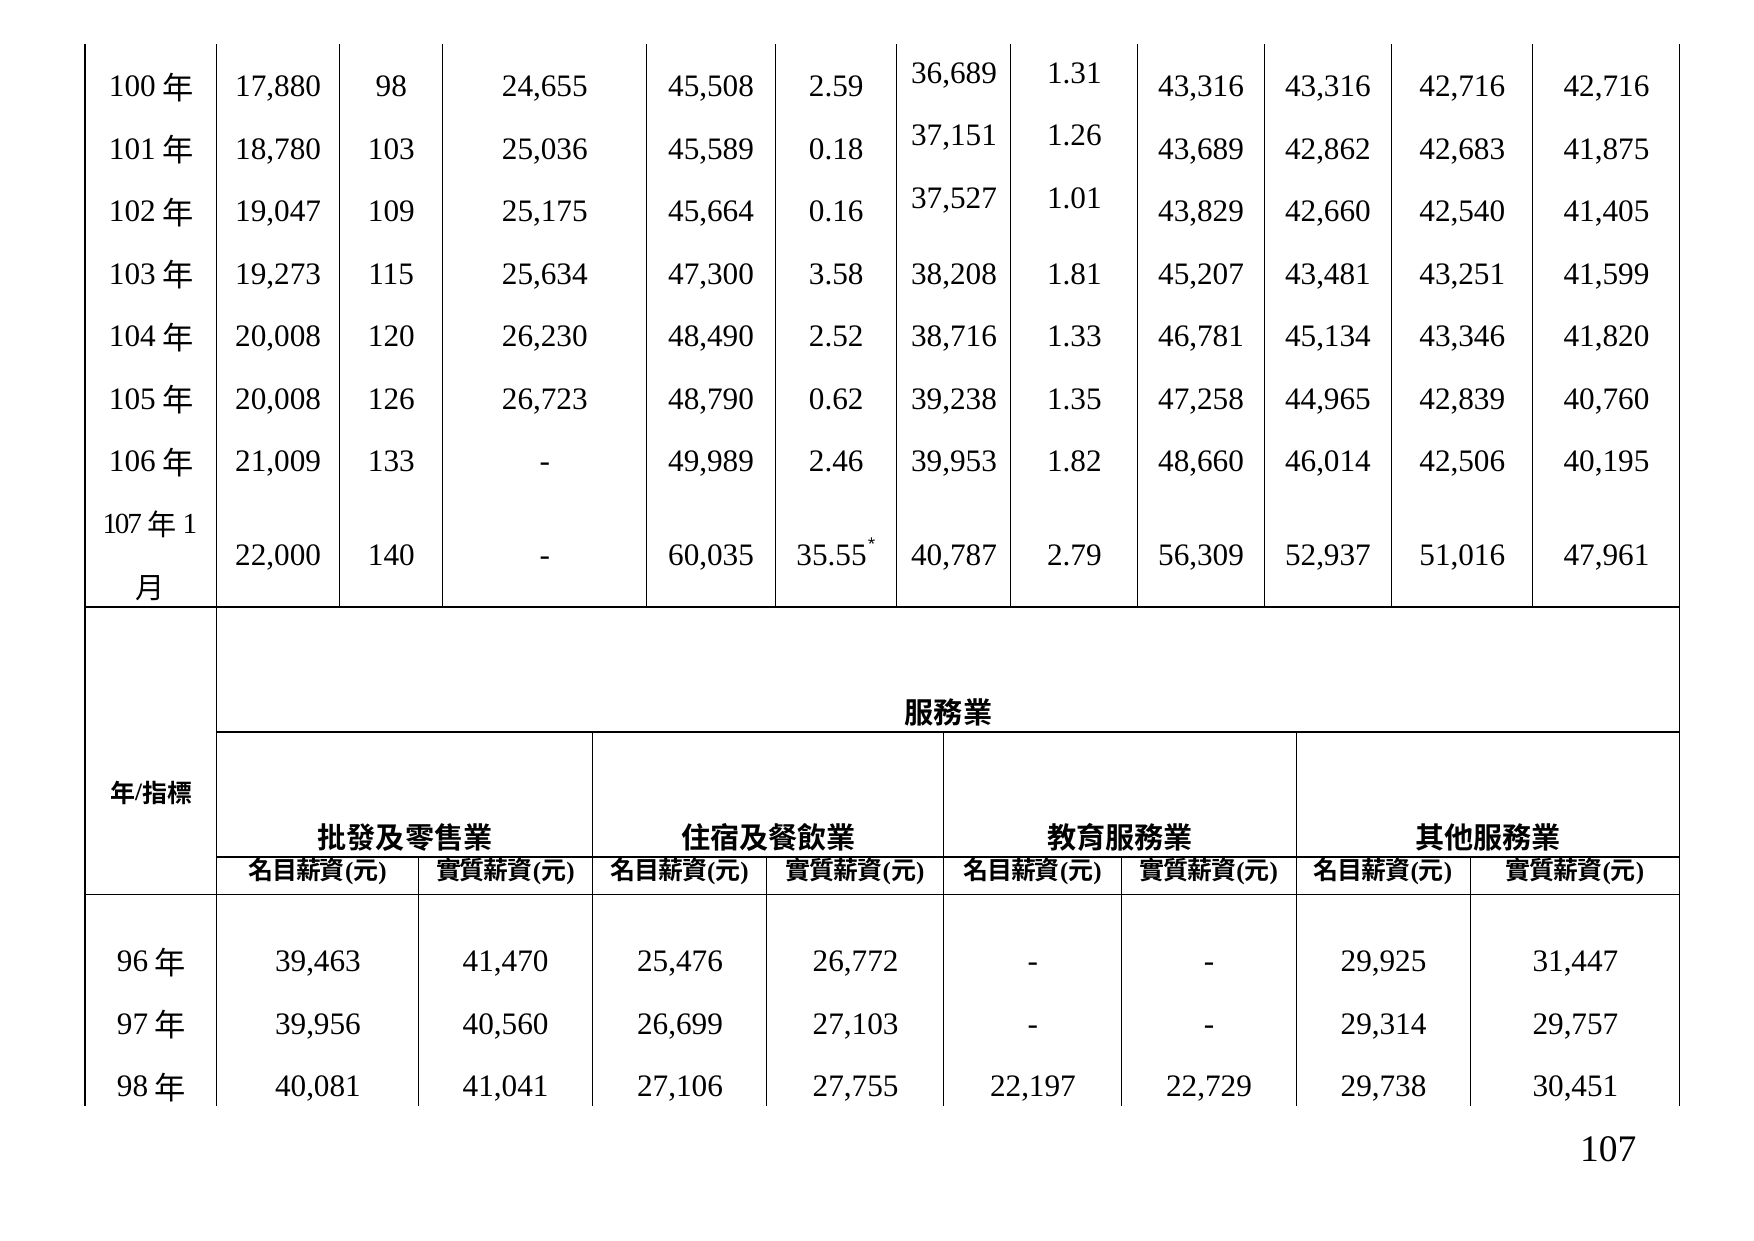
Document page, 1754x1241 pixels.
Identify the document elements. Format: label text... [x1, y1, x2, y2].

table_cell 52,937 [1265, 481, 1391, 606]
table_cell 101年 [86, 106, 216, 169]
table_cell 22,197 [944, 1044, 1121, 1106]
table_cell 48,660 [1138, 419, 1264, 481]
table_cell 實質薪資(元) [1122, 858, 1296, 894]
table_cell 106年 [86, 419, 216, 481]
table_cell 42,716 [1533, 44, 1679, 106]
table_cell 45,134 [1265, 294, 1391, 356]
table_cell 24,655 [443, 44, 646, 106]
table_cell 25,476 [593, 895, 766, 981]
table_cell 19,047 [217, 169, 339, 231]
table_cell 住宿及餐飲業 [593, 733, 943, 856]
table_cell 42,683 [1392, 106, 1532, 169]
table_cell 22,000 [217, 481, 339, 606]
table_cell 教育服務業 [944, 733, 1296, 856]
table_cell 26,723 [443, 356, 646, 419]
table_cell 38,716 [897, 294, 1010, 356]
table_cell 45,664 [647, 169, 775, 231]
table_cell 37,527 [897, 169, 1010, 231]
table_cell 103年 [86, 231, 216, 294]
table_cell 30,451 [1471, 1044, 1679, 1106]
table_cell 17,880 [217, 44, 339, 106]
table_cell 56,309 [1138, 481, 1264, 606]
table_cell 名目薪資(元) [217, 858, 418, 894]
table_cell 1.33 [1011, 294, 1137, 356]
table_cell 140 [340, 481, 442, 606]
table_cell 41,599 [1533, 231, 1679, 294]
table_cell 42,862 [1265, 106, 1391, 169]
table_cell 98年 [86, 1044, 216, 1106]
table_cell 40,787 [897, 481, 1010, 606]
table_cell 103 [340, 106, 442, 169]
table_cell 45,207 [1138, 231, 1264, 294]
table_cell 42,540 [1392, 169, 1532, 231]
table_cell 48,490 [647, 294, 775, 356]
table_cell 名目薪資(元) [944, 858, 1121, 894]
table_cell 18,780 [217, 106, 339, 169]
table_cell 0.16 [776, 169, 896, 231]
table_cell 0.62 [776, 356, 896, 419]
table_cell 109 [340, 169, 442, 231]
table_cell 43,251 [1392, 231, 1532, 294]
table_cell 其他服務業 [1297, 733, 1679, 856]
table_cell 22,729 [1122, 1044, 1296, 1106]
table_cell 42,839 [1392, 356, 1532, 419]
table_cell 1.35 [1011, 356, 1137, 419]
table_cell - [944, 981, 1121, 1044]
table_cell 1.31 [1011, 44, 1137, 106]
table_cell 120 [340, 294, 442, 356]
table_cell 115 [340, 231, 442, 294]
table_cell 43,689 [1138, 106, 1264, 169]
table_cell 29,314 [1297, 981, 1470, 1044]
table_cell 38,208 [897, 231, 1010, 294]
table_cell 27,106 [593, 1044, 766, 1106]
table_cell - [443, 481, 646, 606]
table_cell 1.81 [1011, 231, 1137, 294]
table_cell 43,316 [1265, 44, 1391, 106]
table_cell 0.18 [776, 106, 896, 169]
table_cell 51,016 [1392, 481, 1532, 606]
table_cell 26,699 [593, 981, 766, 1044]
table_cell 100年 [86, 44, 216, 106]
table_cell 48,790 [647, 356, 775, 419]
table_cell 21,009 [217, 419, 339, 481]
table_cell 133 [340, 419, 442, 481]
table_cell 47,300 [647, 231, 775, 294]
table_cell 31,447 [1471, 895, 1679, 981]
table_cell 43,346 [1392, 294, 1532, 356]
table_cell 29,738 [1297, 1044, 1470, 1106]
table_cell 實質薪資(元) [419, 858, 592, 894]
table_cell 1.26 [1011, 106, 1137, 169]
table_cell 105年 [86, 356, 216, 419]
table_cell 46,781 [1138, 294, 1264, 356]
table_cell 名目薪資(元) [593, 858, 766, 894]
table_cell 96年 [86, 895, 216, 981]
table_cell 39,956 [217, 981, 418, 1044]
table_cell 43,829 [1138, 169, 1264, 231]
table_cell 46,014 [1265, 419, 1391, 481]
table_cell 42,716 [1392, 44, 1532, 106]
table_cell 2.59 [776, 44, 896, 106]
table_cell 年/指標 [86, 608, 216, 894]
table_cell 25,036 [443, 106, 646, 169]
table_cell 36,689 [897, 44, 1010, 106]
table_cell 26,772 [767, 895, 943, 981]
table_cell 20,008 [217, 356, 339, 419]
table_cell 41,470 [419, 895, 592, 981]
table_cell 43,316 [1138, 44, 1264, 106]
table_cell 1.01 [1011, 169, 1137, 231]
table_cell 102年 [86, 169, 216, 231]
table_cell 35.55* [776, 481, 896, 606]
table_cell 43,481 [1265, 231, 1391, 294]
table_cell 40,195 [1533, 419, 1679, 481]
table_cell 名目薪資(元) [1297, 858, 1470, 894]
table_cell 實質薪資(元) [767, 858, 943, 894]
table_cell 29,925 [1297, 895, 1470, 981]
table_cell 37,151 [897, 106, 1010, 169]
table_cell 49,989 [647, 419, 775, 481]
table_cell 40,560 [419, 981, 592, 1044]
table_cell 3.58 [776, 231, 896, 294]
table_cell 42,660 [1265, 169, 1391, 231]
table_cell 40,760 [1533, 356, 1679, 419]
table_cell 2.79 [1011, 481, 1137, 606]
table_cell 服務業 [217, 608, 1679, 731]
table_cell 39,953 [897, 419, 1010, 481]
table_cell 20,008 [217, 294, 339, 356]
table_cell 41,875 [1533, 106, 1679, 169]
table_cell 27,755 [767, 1044, 943, 1106]
table_cell 批發及零售業 [217, 733, 592, 856]
table_cell 126 [340, 356, 442, 419]
table_cell 107年1月 [86, 481, 216, 606]
table_cell - [944, 895, 1121, 981]
table_cell 98 [340, 44, 442, 106]
table_cell 39,238 [897, 356, 1010, 419]
table_cell 42,506 [1392, 419, 1532, 481]
table_cell 47,961 [1533, 481, 1679, 606]
table_cell 39,463 [217, 895, 418, 981]
table_cell 2.52 [776, 294, 896, 356]
table_cell 45,508 [647, 44, 775, 106]
table_cell 41,820 [1533, 294, 1679, 356]
table_cell 41,041 [419, 1044, 592, 1106]
table_cell 1.82 [1011, 419, 1137, 481]
table_cell 45,589 [647, 106, 775, 169]
table_cell 47,258 [1138, 356, 1264, 419]
table_cell 29,757 [1471, 981, 1679, 1044]
table_cell - [443, 419, 646, 481]
table_cell 41,405 [1533, 169, 1679, 231]
table_cell 26,230 [443, 294, 646, 356]
table_cell 19,273 [217, 231, 339, 294]
table_cell 實質薪資(元) [1471, 858, 1679, 894]
table_cell 40,081 [217, 1044, 418, 1106]
table_cell 2.46 [776, 419, 896, 481]
table_cell 25,634 [443, 231, 646, 294]
table_cell 27,103 [767, 981, 943, 1044]
table_cell 60,035 [647, 481, 775, 606]
table_cell - [1122, 981, 1296, 1044]
table_cell 104年 [86, 294, 216, 356]
table_cell - [1122, 895, 1296, 981]
table_cell 25,175 [443, 169, 646, 231]
table_cell 97年 [86, 981, 216, 1044]
table_cell 44,965 [1265, 356, 1391, 419]
